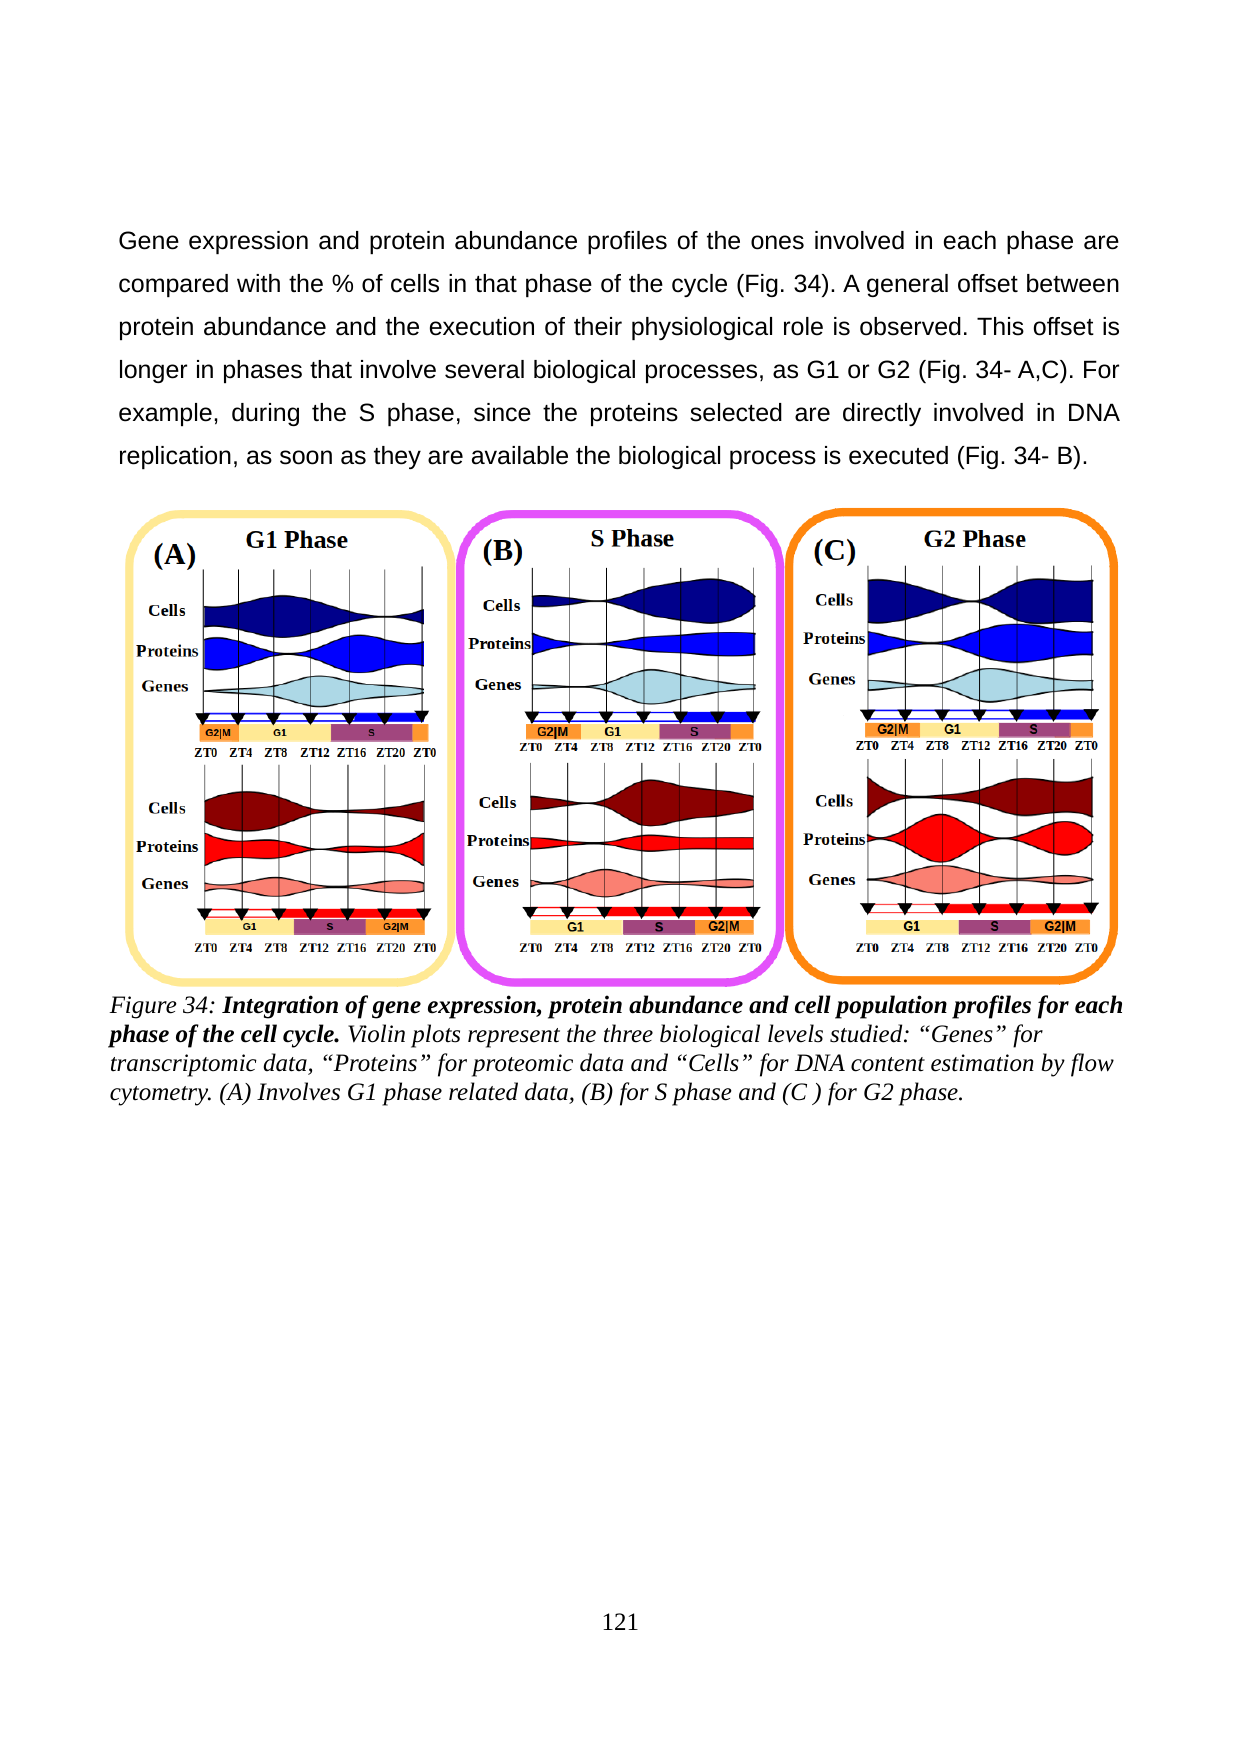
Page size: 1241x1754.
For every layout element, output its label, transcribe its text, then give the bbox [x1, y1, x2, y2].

text Gene expression and protein abundance profiles of the ones involved in each phase are compared with the % of cells in that phase of the cycle (Fig. 34). A general offset between protein abundance and the execution of their physiological role is observed. This offset is longer in phases that involve several biological processes, as G1 or G2 (Fig. 34- A,C). For example, during the S phase, since the proteins selected are directly involved in DNA replication, as soon as they are available the biological process is executed (Fig. 34- B). [118, 226, 1122, 470]
picture [118, 503, 1123, 991]
text Figure 34: Integration of gene expression, protein abundance and cell population profiles for each phase of the cell cycle. Violin plots represent the three biological levels studied: “Genes” for transcriptomic data, “Proteins” for proteomic data and “Cells” for DNA content estimation by flow cytometry. (A) Involves G1 phase related data, (B) for S phase and (C ) for G2 phase. [109, 503, 1131, 1105]
